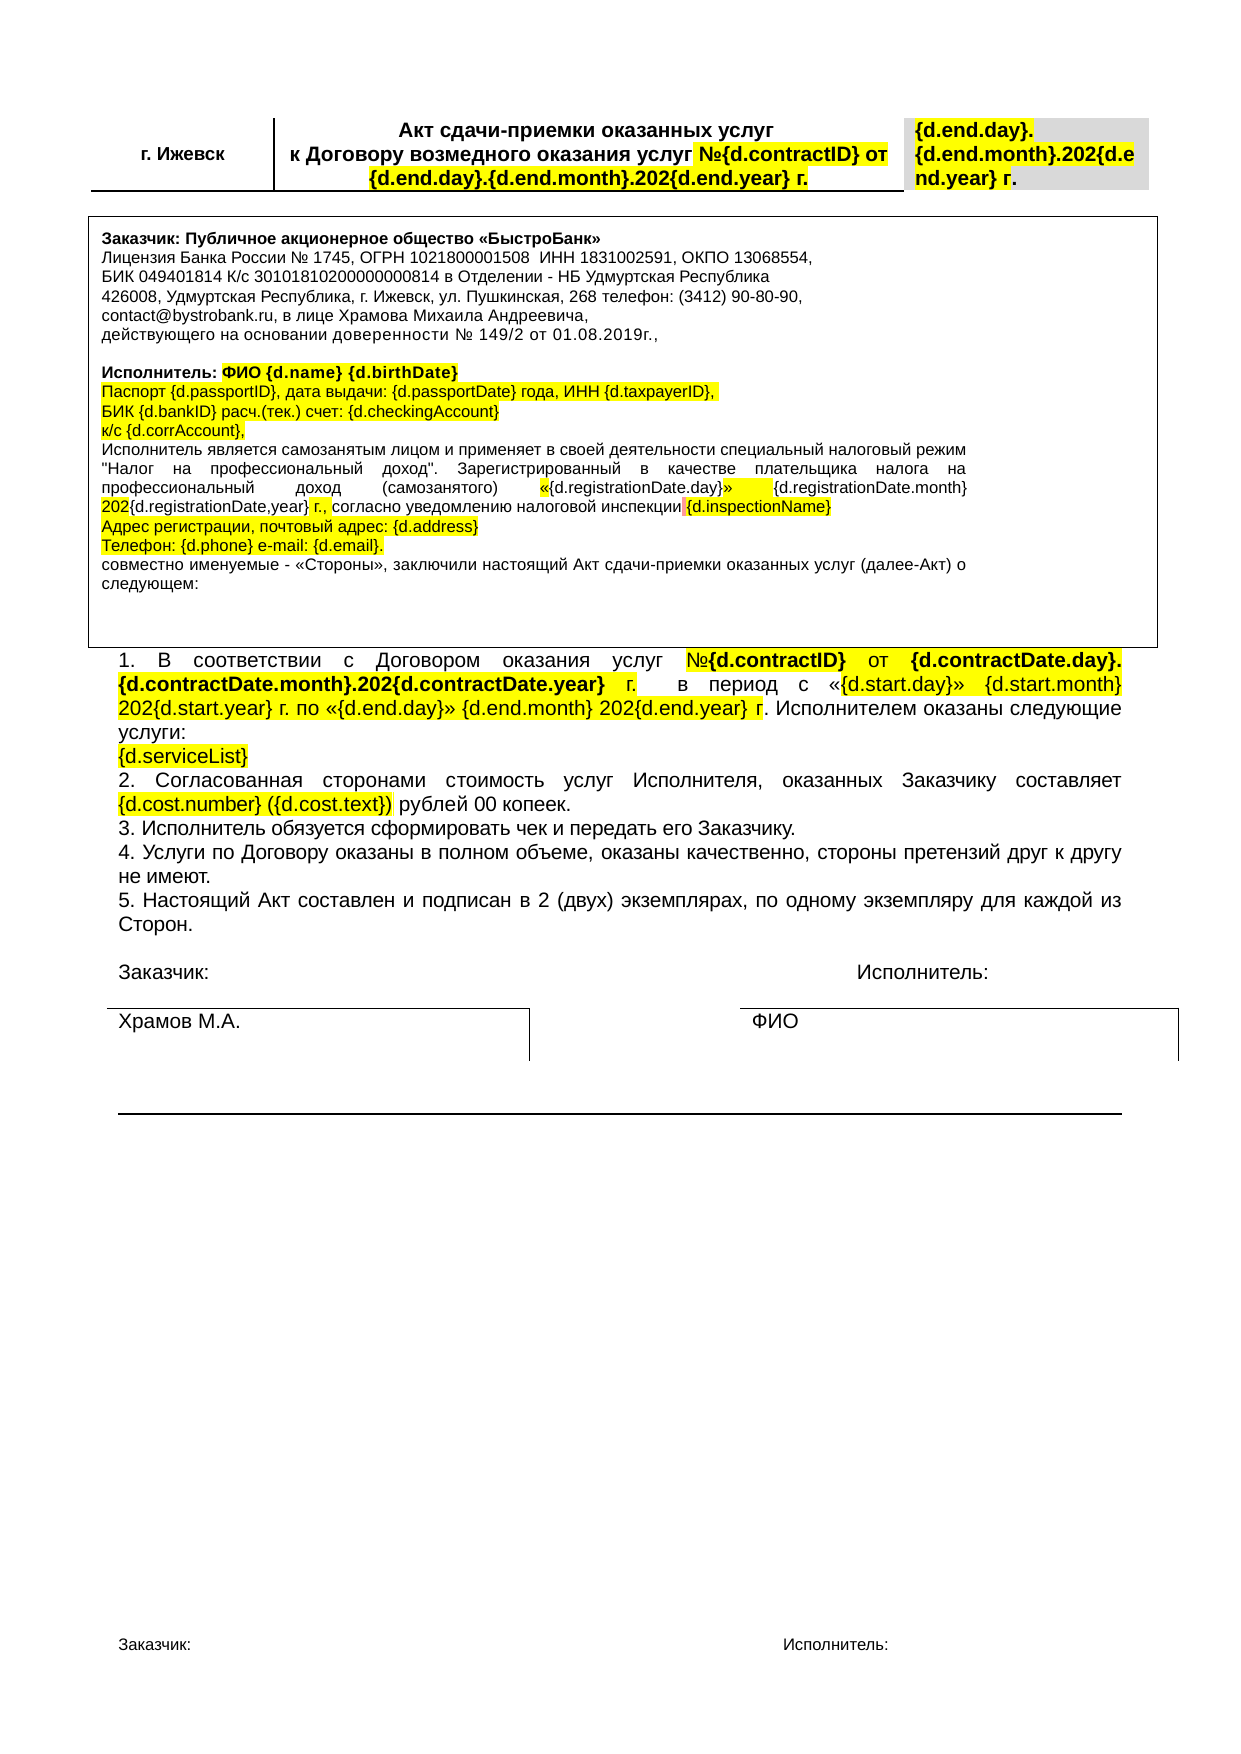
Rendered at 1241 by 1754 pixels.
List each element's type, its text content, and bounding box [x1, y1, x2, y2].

text 3. Исполнитель обязуется сформировать чек и передать его Заказчику. [118, 816, 1122, 840]
table_header Храмов М.А. [107, 1009, 529, 1034]
text 1. В соответствии с Договором оказания услуг №{d.contractID} от {d.contractDate.day}.{d.contractDate.month}.202{d.contractDate.year} г. в период с «{d.start.day}» {d.start.month} 202{d.start.year} г. по «{d.end.day}» {d.end.month} 202{d.end.year} г. Исполнителем оказаны следующие услуги: [118, 648, 1122, 744]
table_header Акт сдачи-приемки оказанных услуг к Договору возмедного оказания услуг №{d.contractID} от {d.end.day}.{d.end.month}.202{d.end.year} г. [275, 118, 903, 190]
table_cell [740, 1034, 1178, 1061]
text Заказчик: Исполнитель: [118, 959, 1122, 983]
table_header ФИО [740, 1009, 1178, 1034]
table_header {d.end.day}.{d.end.month}.202{d.end.year} г. [904, 118, 1149, 190]
table_header г. Ижевск [91, 118, 273, 190]
text 5. Настоящий Акт составлен и подписан в 2 (двух) экземплярах, по одному экземпляру для каждой из Сторон. [118, 888, 1122, 936]
table_cell [107, 1034, 529, 1061]
table_header [530, 1008, 740, 1034]
table_header [978, 217, 1157, 647]
text 4. Услуги по Договору оказаны в полном объеме, оказаны качественно, стороны претензий друг к другу не имеют. [118, 840, 1122, 888]
text 2. Согласованная сторонами стоимость услуг Исполнителя, оказанных Заказчику составляет {d.cost.number} ({d.cost.text}) рублей 00 копеек. [118, 768, 1122, 816]
table_header Заказчик: Публичное акционерное общество «БыстроБанк» Лицензия Банка России № 1745, ОГРН 1021800001508 ИНН 1831002591, ОКПО 13068554, БИК 049401814 К/с 30101810200000000814 в Отделении - НБ Удмуртская Республика 426008, Удмуртская Республика, г. Ижевск, ул. Пушкинская, 268 телефон: (3412) 90-80-90, contact@bystrobank.ru, в лице Храмова Михаила Андреевича, действующего на основании доверенности № 149/2 от 01.08.2019г., Исполнитель: ФИО {d.name} {d.birthDate} Паспорт {d.passportID}, дата выдачи: {d.passportDate} года, ИНН {d.taxpayerID}, БИК {d.bankID} расч.(тек.) счет: {d.checkingAccount} к/с {d.corrAccount}, Исполнитель является самозанятым лицом и применяет в своей деятельности специальный налоговый режим "Налог на профессиональный доход". Зарегистрированный в качестве плательщика налога на профессиональный доход (самозанятого) «{d.registrationDate.day}» {d.registrationDate.month} 202{d.registrationDate,year} г., согласно уведомлению налоговой инспекции {d.inspectionName} Адрес регистрации, почтовый адрес: {d.address} Телефон: {d.phone} е-mail: {d.email}. совместно именуемые - «Стороны», заключили настоящий Акт сдачи-приемки оказанных услуг (далее-Акт) о следующем: [89, 217, 978, 647]
text {d.serviceList} [118, 744, 1122, 768]
table_cell [530, 1034, 740, 1061]
